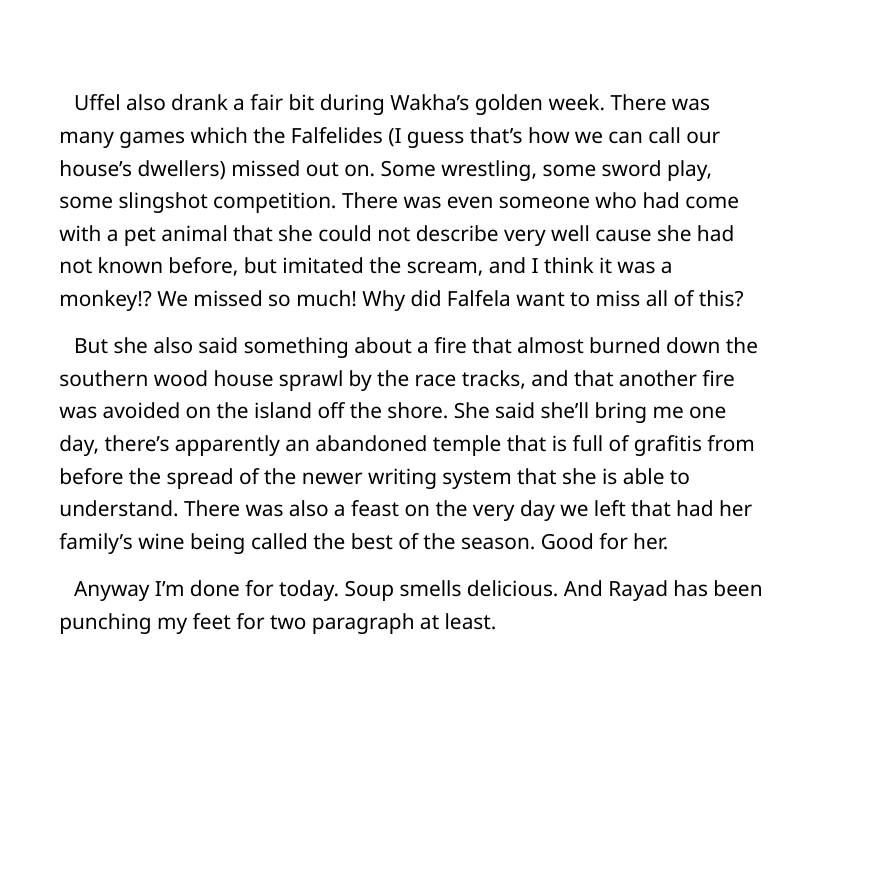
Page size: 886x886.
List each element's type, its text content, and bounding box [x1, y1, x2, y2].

text Anyway I’m done for today. Soup smells delicious. And Rayad has been punching my feet for two paragraph at least. [59, 574, 768, 635]
text But she also said something about a fire that almost burned down the southern wood house sprawl by the race tracks, and that another fire was avoided on the island off the shore. She said she’ll bring me one day, there’s apparently an abandoned temple that is full of grafitis from before the spread of the newer writing system that she is able to understand. There was also a feast on the very day we left that had her family’s wine being called the best of the season. Good for her. [59, 331, 768, 555]
text Uffel also drank a fair bit during Wakha’s golden week. There was many games which the Falfelides (I guess that’s how we can call our house’s dwellers) missed out on. Some wrestling, some sword play, some slingshot competition. There was even someone who had come with a pet animal that she could not describe very well cause she had not known before, but imitated the scream, and I think it was a monkey!? We missed so much! Why did Falfela want to miss all of this? [59, 88, 768, 313]
